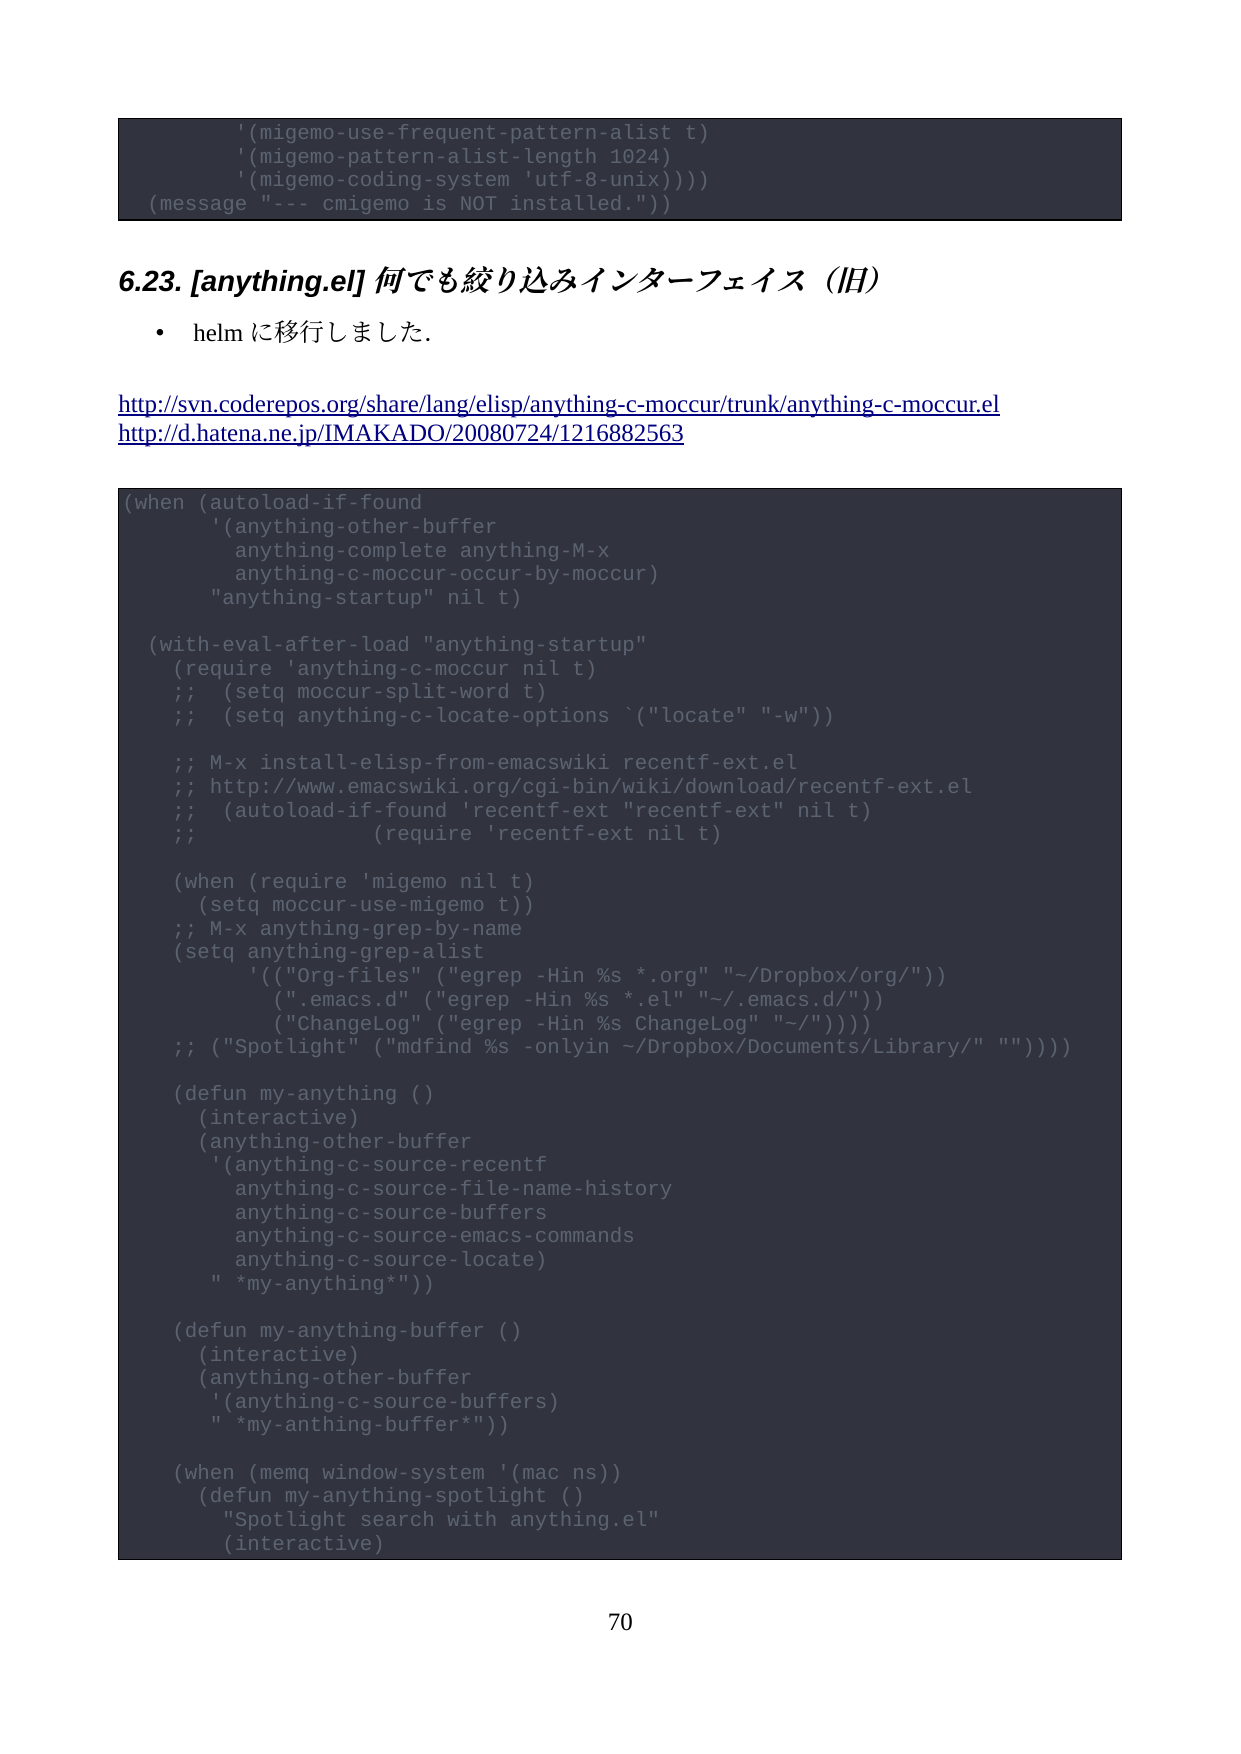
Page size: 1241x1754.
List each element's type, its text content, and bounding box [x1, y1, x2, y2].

text anything-c-source-locate) [119, 1245, 1121, 1269]
text (defun my-anything () [119, 1079, 1121, 1103]
text " *my-anything*")) [119, 1269, 1121, 1292]
text ;; ("Spotlight" ("mdfind %s -onlyin ~/Dropbox/Documents/Library/" "")))) [119, 1032, 1121, 1056]
list helm に移行しました． [156, 312, 1122, 377]
text (when (autoload-if-found [119, 489, 1121, 512]
text (anything-other-buffer [119, 1363, 1121, 1387]
text (interactive) [119, 1103, 1121, 1127]
text (message "--- cmigemo is NOT installed.")) [119, 189, 1121, 219]
text (defun my-anything-buffer () [119, 1316, 1121, 1339]
text http://svn.coderepos.org/share/lang/elisp/anything-c-moccur/trunk/anything-c-moccur.el http://d.hatena.ne.jp/IMAKADO/20080724/1216882563 [118, 389, 1122, 476]
text " *my-anthing-buffer*")) [119, 1411, 1121, 1434]
text '(anything-other-buffer [119, 512, 1121, 536]
text '(migemo-pattern-alist-length 1024) [119, 142, 1121, 165]
text "anything-startup" nil t) [119, 583, 1121, 607]
text anything-complete anything-M-x [119, 536, 1121, 559]
text '(("Org-files" ("egrep -Hin %s *.org" "~/Dropbox/org/")) [119, 961, 1121, 985]
subtitle [anything.el] 何でも絞り込みインターフェイス（旧） [118, 258, 1122, 300]
text ;; http://www.emacswiki.org/cgi-bin/wiki/download/recentf-ext.el [119, 772, 1121, 796]
text anything-c-moccur-occur-by-moccur) [119, 559, 1121, 583]
text (when (require 'migemo nil t) [119, 867, 1121, 890]
text (anything-other-buffer [119, 1127, 1121, 1150]
text '(migemo-coding-system 'utf-8-unix)))) [119, 165, 1121, 189]
text (setq moccur-use-migemo t)) [119, 890, 1121, 914]
text '(anything-c-source-buffers) [119, 1387, 1121, 1411]
text '(anything-c-source-recentf [119, 1150, 1121, 1174]
text anything-c-source-buffers [119, 1198, 1121, 1221]
text (interactive) [119, 1529, 1121, 1559]
text ;; M-x install-elisp-from-emacswiki recentf-ext.el [119, 748, 1121, 772]
text (require 'anything-c-moccur nil t) [119, 654, 1121, 677]
text ;; (setq moccur-split-word t) [119, 677, 1121, 701]
text (defun my-anything-spotlight () [119, 1481, 1121, 1505]
text (setq anything-grep-alist [119, 938, 1121, 961]
text ;; M-x anything-grep-by-name [119, 914, 1121, 938]
text ;; (require 'recentf-ext nil t) [119, 819, 1121, 843]
text (".emacs.d" ("egrep -Hin %s *.el" "~/.emacs.d/")) [119, 985, 1121, 1008]
text anything-c-source-file-name-history [119, 1174, 1121, 1198]
text ("ChangeLog" ("egrep -Hin %s ChangeLog" "~/")))) [119, 1008, 1121, 1032]
text ;; (setq anything-c-locate-options `("locate" "-w")) [119, 701, 1121, 725]
text '(migemo-use-frequent-pattern-alist t) [119, 119, 1121, 142]
text (when (memq window-system '(mac ns)) [119, 1458, 1121, 1481]
text (interactive) [119, 1339, 1121, 1363]
text "Spotlight search with anything.el" [119, 1505, 1121, 1529]
text anything-c-source-emacs-commands [119, 1221, 1121, 1245]
text ;; (autoload-if-found 'recentf-ext "recentf-ext" nil t) [119, 796, 1121, 819]
text (with-eval-after-load "anything-startup" [119, 630, 1121, 654]
